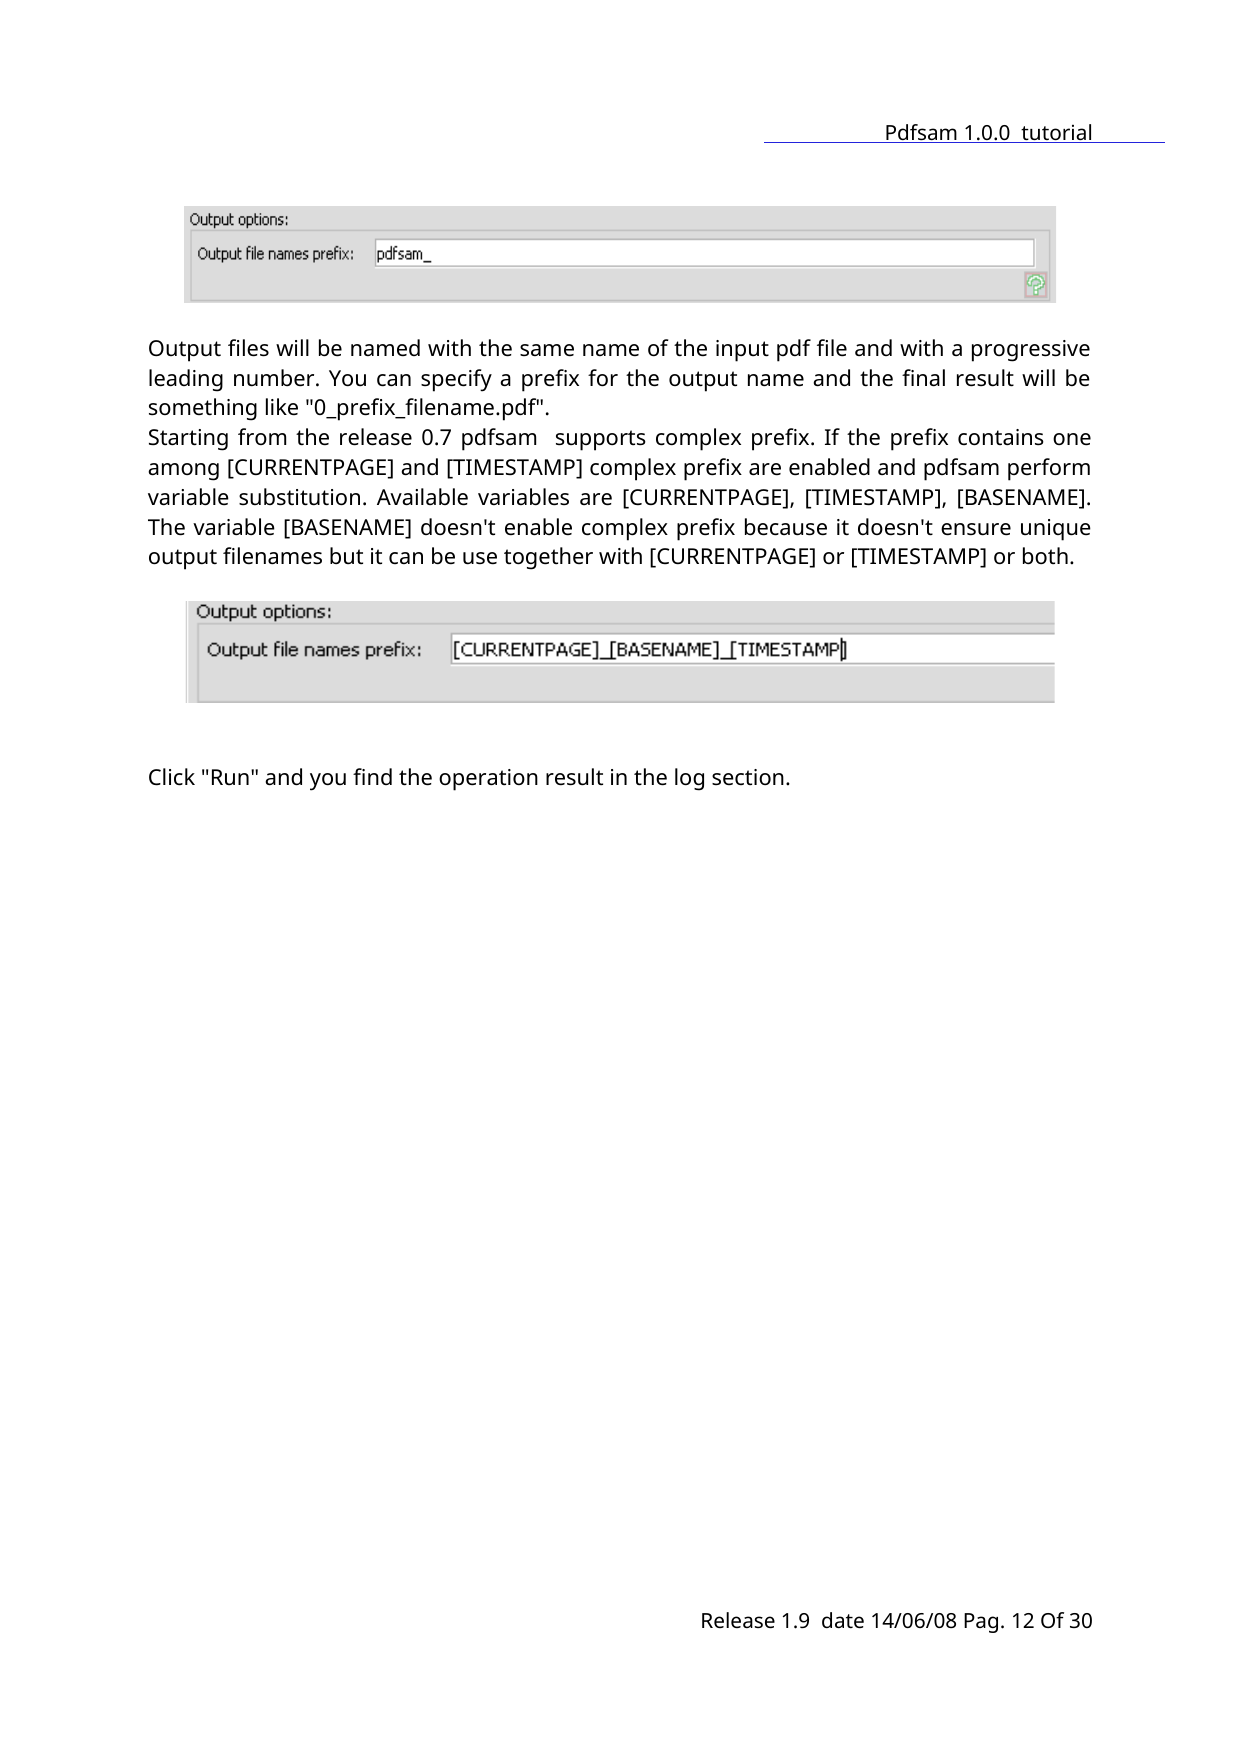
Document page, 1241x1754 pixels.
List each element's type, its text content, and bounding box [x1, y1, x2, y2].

text Click "Run" and you find the operation result in the log section. [148, 762, 1093, 792]
text Starting from the release 0.7 pdfsam supports complex prefix. If the prefix contains one among [CURRENTPAGE] and [TIMESTAMP] complex prefix are enabled and pdfsam perform variable substitution. Available variables are [CURRENTPAGE], [TIMESTAMP], [BASENAME]. The variable [BASENAME] doesn't enable complex prefix because it doesn't ensure unique output filenames but it can be use together with [CURRENTPAGE] or [TIMESTAMP] or both. [148, 422, 1093, 571]
text Output files will be named with the same name of the input pdf file and with a progressive leading number. You can specify a prefix for the output name and the final result will be something like "0_prefix_filename.pdf". [148, 333, 1093, 422]
